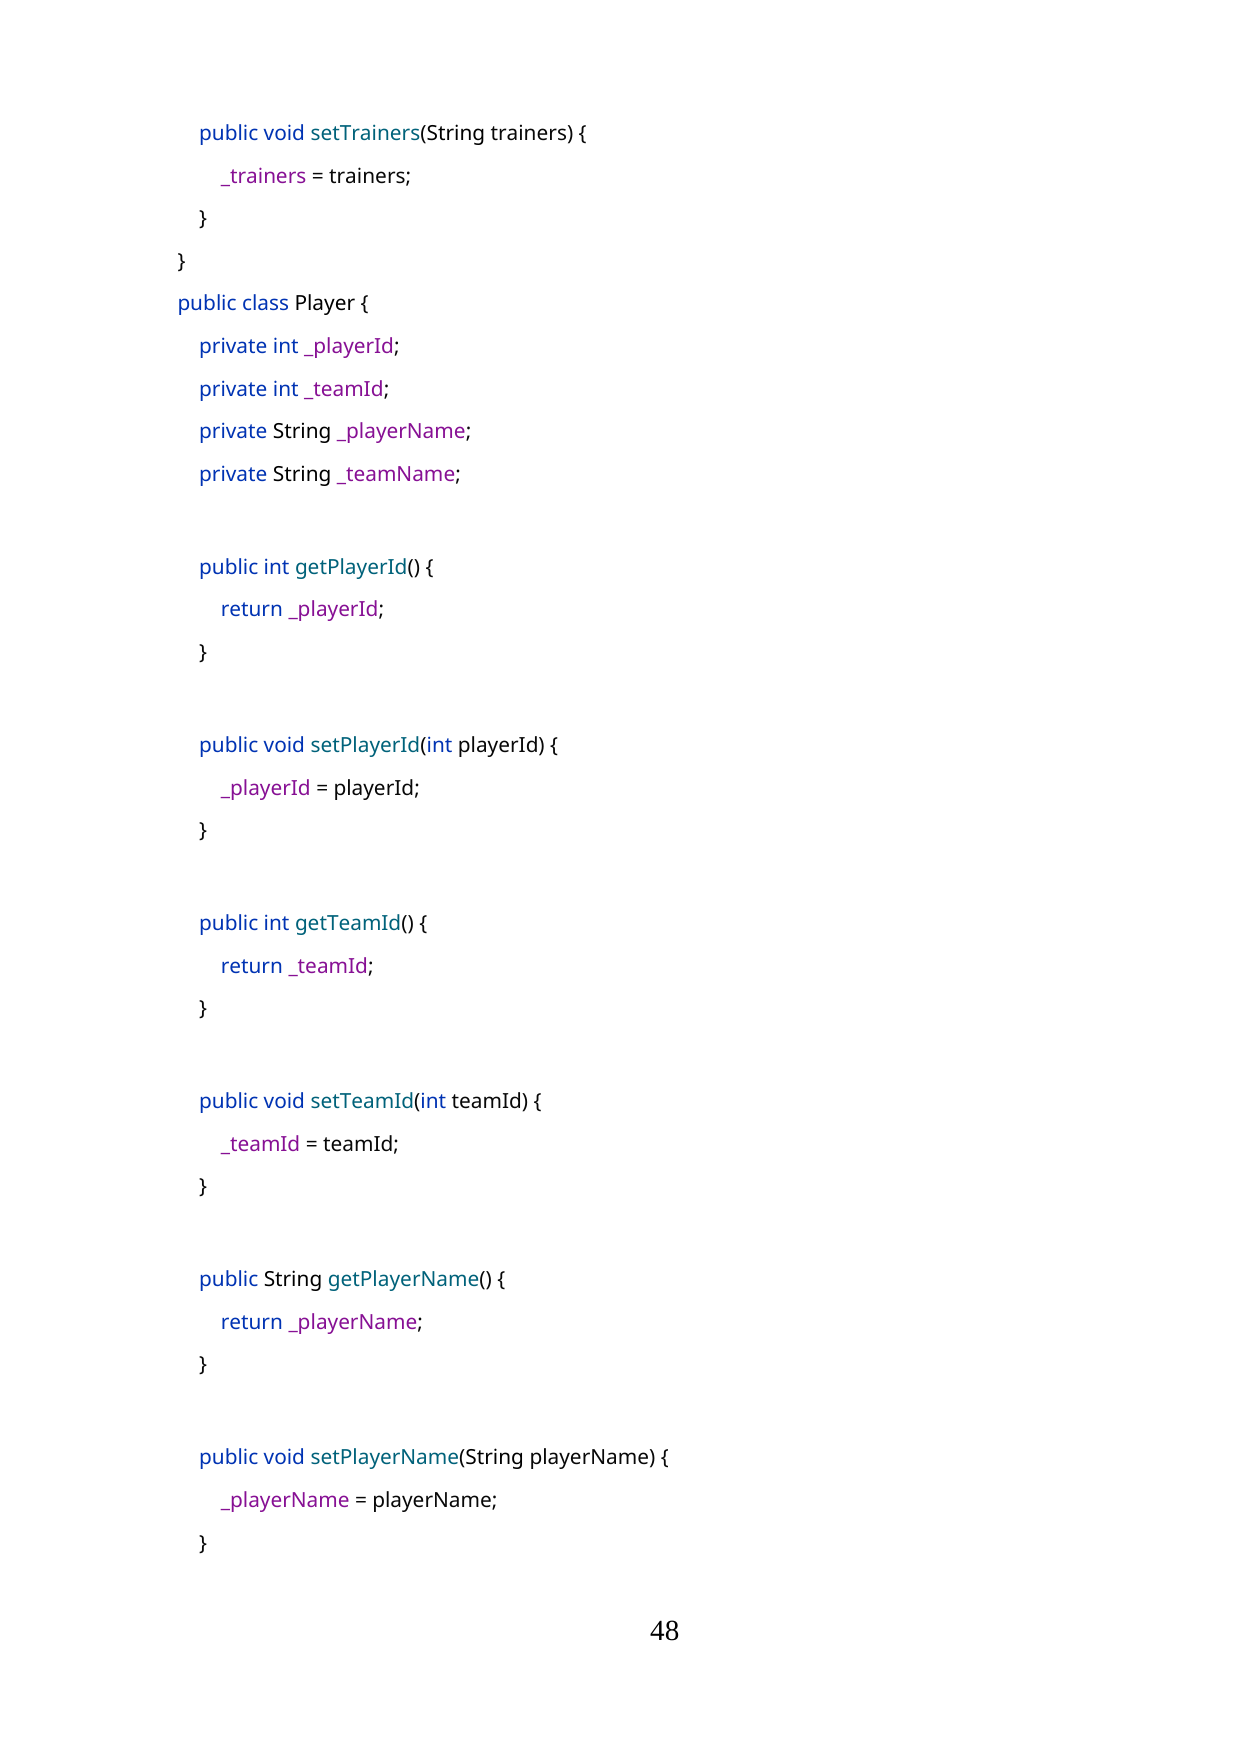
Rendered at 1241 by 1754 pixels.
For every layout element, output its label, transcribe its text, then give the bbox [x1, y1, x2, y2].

text public void setTrainers(String trainers) { _trainers = trainers; } } [177, 118, 1152, 274]
text public class Player { private int _playerId; private int _teamId; private String _playerName; private String _teamName; public int getPlayerId() { return _playerId; } public void setPlayerId(int playerId) { _playerId = playerId; } public int getTeamId() { return _teamId; } public void setTeamId(int teamId) { _teamId = teamId; } public String getPlayerName() { return _playerName; } public void setPlayerName(String playerName) { _playerName = playerName; } [177, 288, 1152, 1606]
